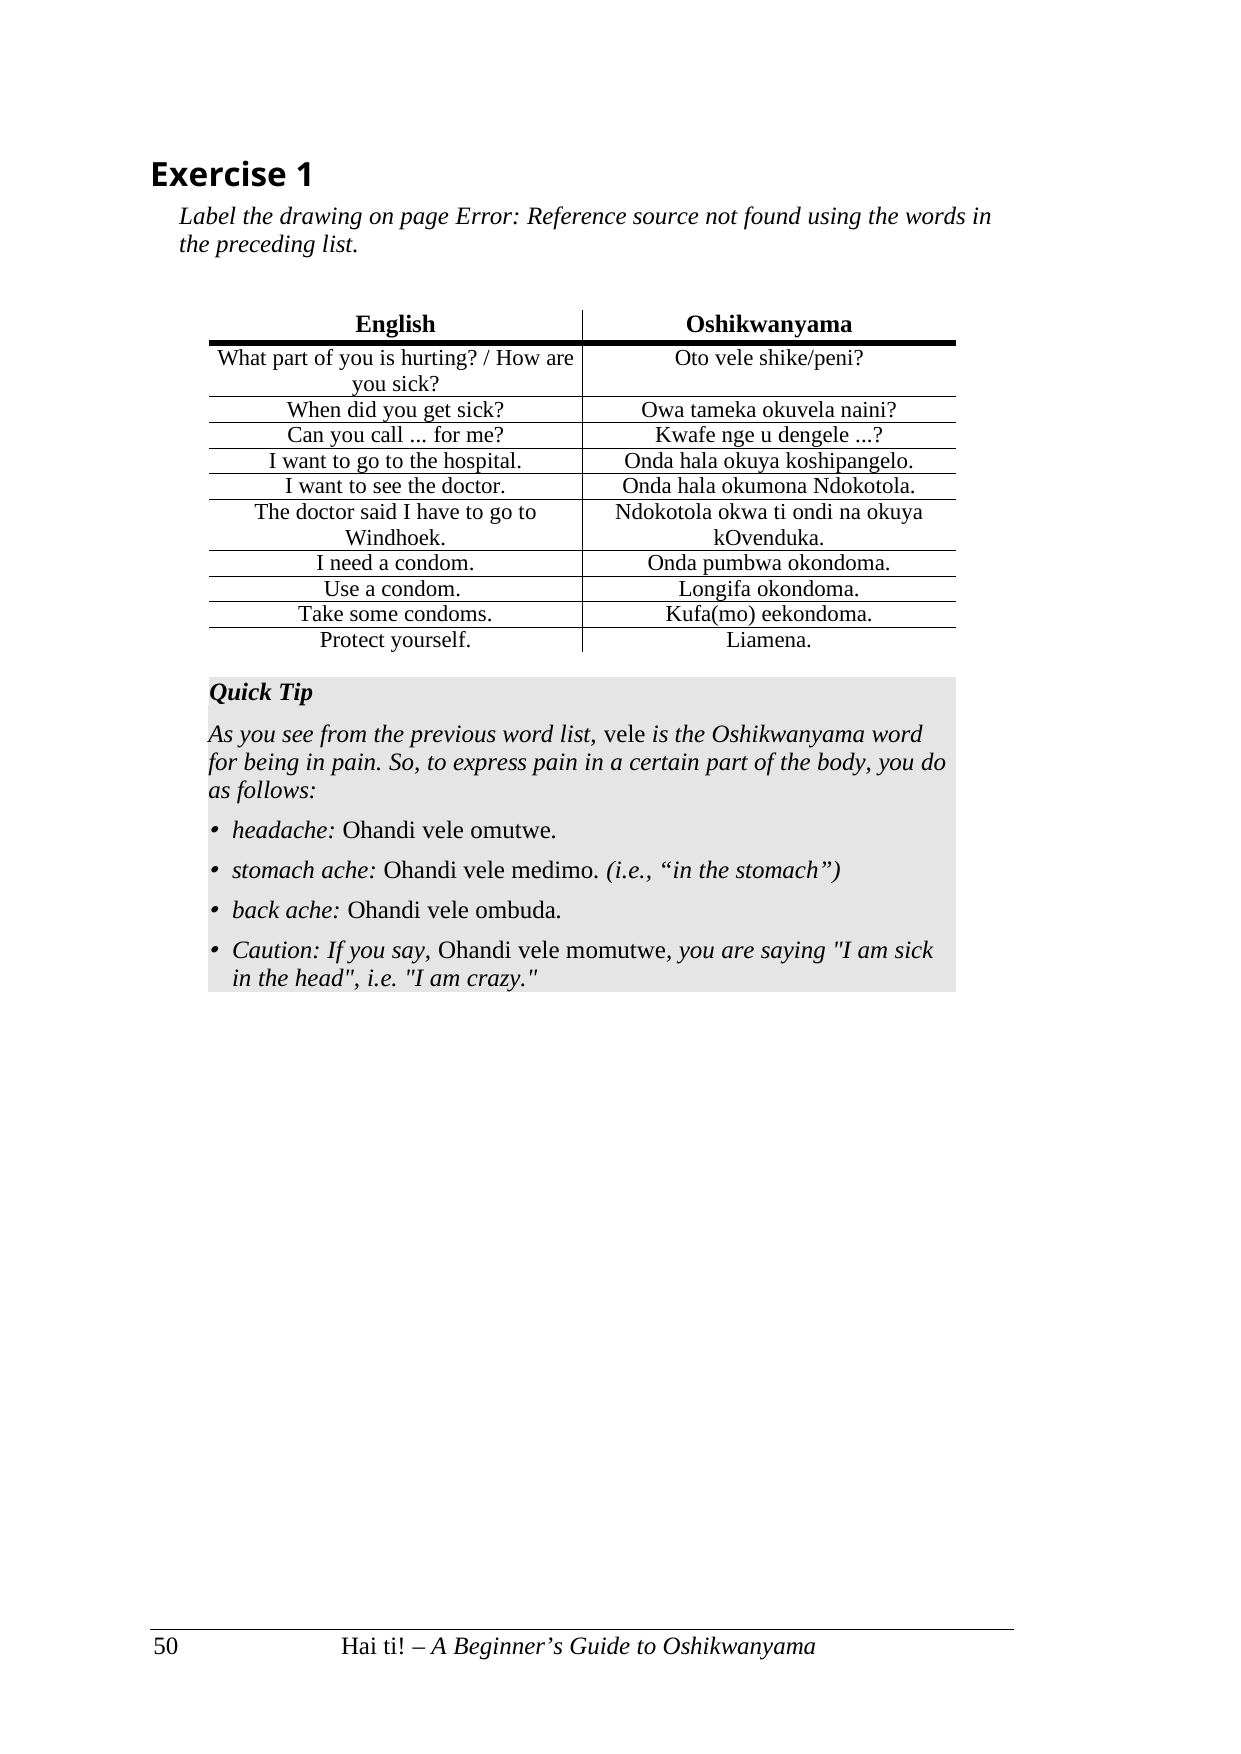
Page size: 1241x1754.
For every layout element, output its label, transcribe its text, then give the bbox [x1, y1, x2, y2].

table_cell Use a condom. [209, 577, 582, 601]
list stomach ache: Ohandi vele medimo. (i.e., “in the stomach”) [208, 856, 956, 883]
subtitle Quick Tip [209, 677, 956, 706]
table_cell Onda hala okumona Ndokotola. [583, 474, 956, 499]
table_cell Ndokotola okwa ti ondi na okuya kOvenduka. [583, 500, 956, 550]
table_cell Take some condoms. [209, 602, 582, 627]
list headache: Ohandi vele omutwe. [208, 816, 956, 843]
table_cell I need a condom. [209, 551, 582, 576]
table_cell Kufa(mo) eekondoma. [583, 602, 956, 627]
text As you see from the previous word list, vele is the Oshikwanyama word for being in pain. So, to express pain in a certain part of the body, you do as follows: [208, 719, 956, 803]
table_header Oshikwanyama [583, 310, 956, 340]
table_cell Longifa okondoma. [583, 577, 956, 601]
subtitle Exercise 1 [150, 150, 1014, 196]
table_header English [209, 310, 582, 340]
table_cell Can you call ... for me? [209, 423, 582, 448]
table_cell I want to go to the hospital. [209, 449, 582, 473]
table_cell Protect yourself. [209, 628, 582, 652]
table_cell Liamena. [583, 628, 956, 652]
table_cell Onda pumbwa okondoma. [583, 551, 956, 576]
table_cell The doctor said I have to go to Windhoek. [209, 500, 582, 550]
table_cell What part of you is hurting? / How are you sick? [209, 346, 582, 396]
table_cell Oto vele shike/peni? [583, 346, 956, 396]
table_cell When did you get sick? [209, 397, 582, 422]
table_cell Kwafe nge u dengele ...? [583, 423, 956, 448]
list Caution: If you say, Ohandi vele momutwe, you are saying "I am sick in the head", i.e. "I am crazy." [208, 936, 956, 992]
text Label the drawing on page Error: Reference source not found using the words in the preceding list. [179, 202, 1014, 258]
list back ache: Ohandi vele ombuda. [208, 896, 956, 923]
table_cell I want to see the doctor. [209, 474, 582, 499]
table_cell Onda hala okuya koshipangelo. [583, 449, 956, 473]
table_cell Owa tameka okuvela naini? [583, 397, 956, 422]
